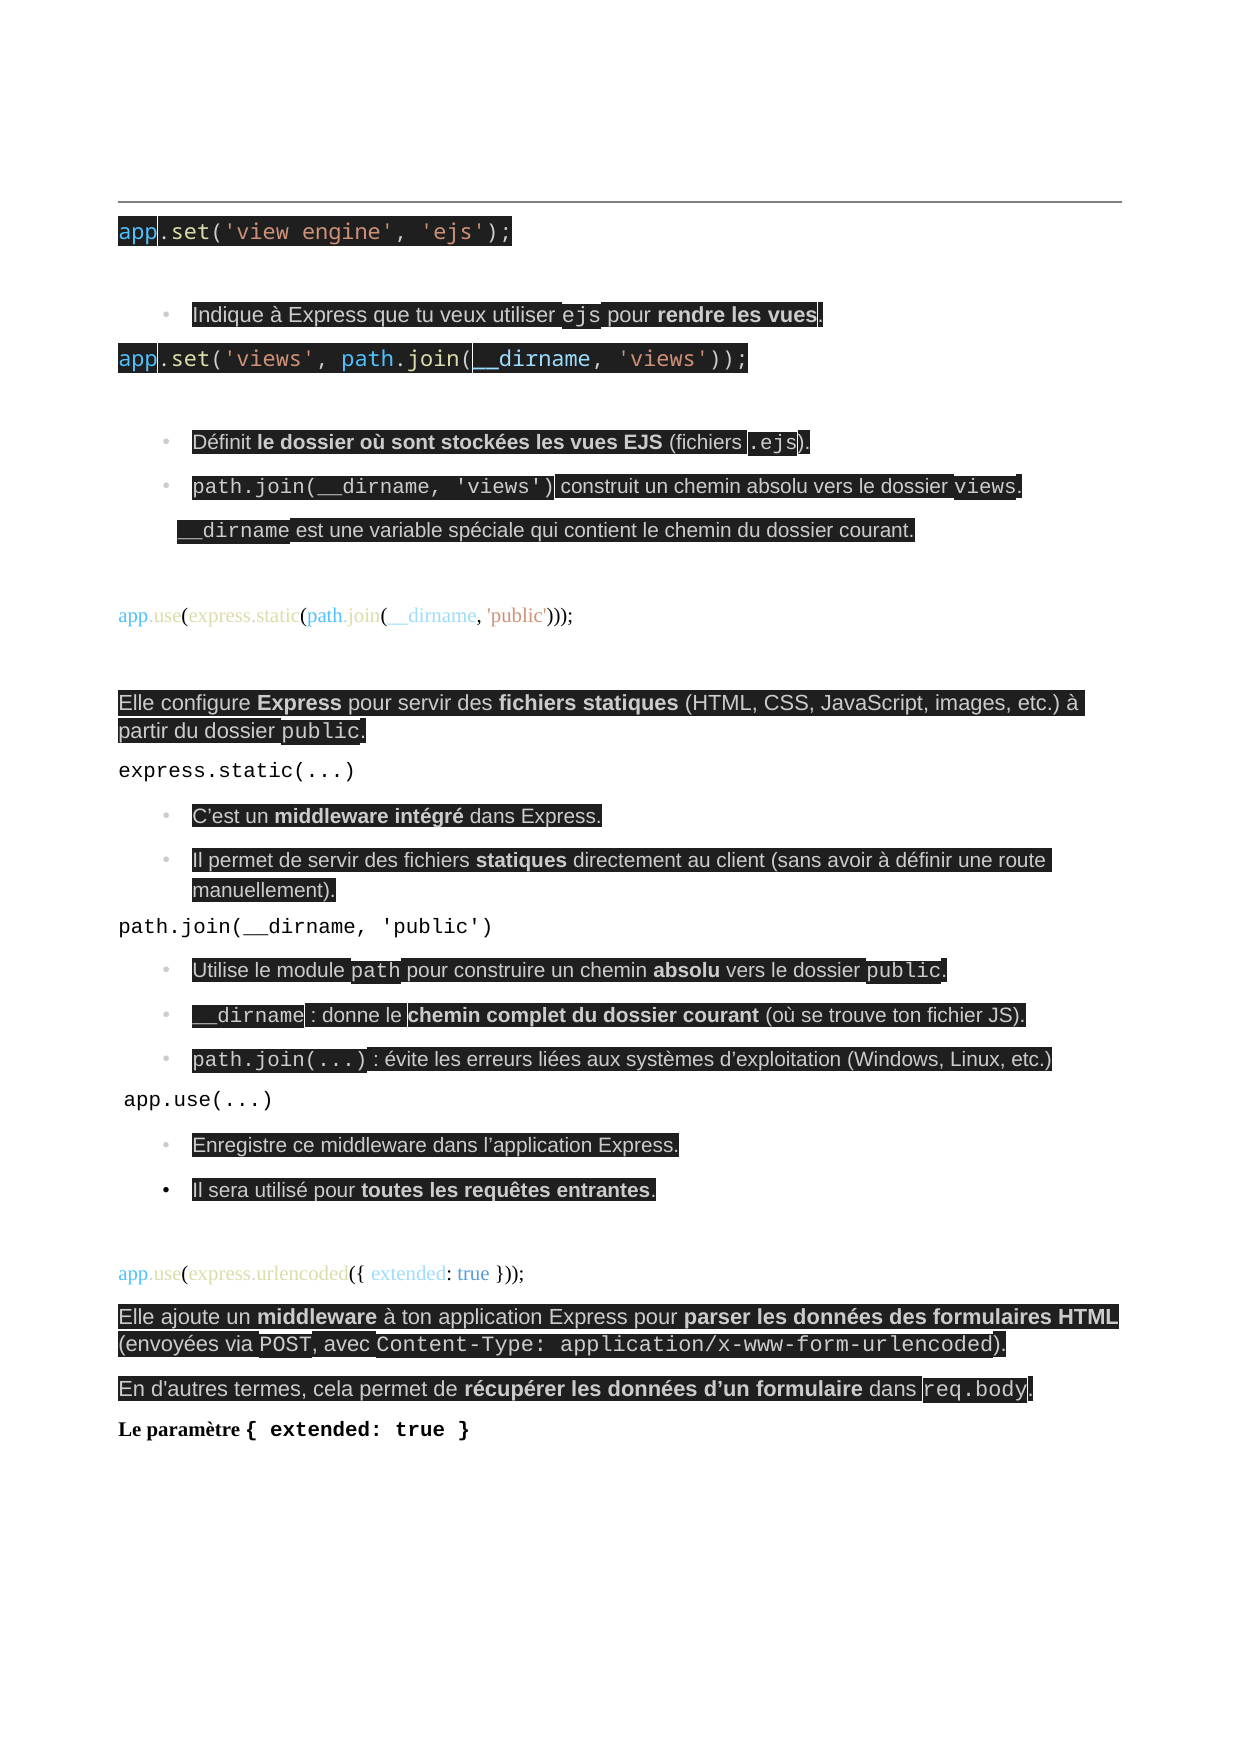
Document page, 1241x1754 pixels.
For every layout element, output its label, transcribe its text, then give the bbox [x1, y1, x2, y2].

list path.join(__dirname, 'views') construit un chemin absolu vers le dossier views. [162, 470, 1122, 500]
text app.use(...) [118, 1087, 1122, 1113]
text express.static(...) [118, 760, 1122, 783]
text app.set('views', path.join(__dirname, 'views')); [118, 343, 1122, 373]
list Utilise le module path pour construire un chemin absolu vers le dossier public. [162, 954, 1122, 984]
list Indique à Express que tu veux utiliser ejs pour rendre les vues. [162, 299, 1122, 329]
text Elle configure Express pour servir des fichiers statiques (HTML, CSS, JavaScript, images, etc.) à partir du dossier public. [118, 686, 1122, 745]
list Enregistre ce middleware dans l’application Express. [162, 1128, 1122, 1157]
list C’est un middleware intégré dans Express. [162, 798, 1122, 828]
list Définit le dossier où sont stockées les vues EJS (fichiers .ejs). [162, 426, 1122, 456]
text app.set('view engine', 'ejs'); [118, 216, 1122, 246]
list Il permet de servir des fichiers statiques directement au client (sans avoir à définir une route manuellement). [162, 842, 1122, 902]
text app.use(express.urlencoded({ extended: true })); [118, 1260, 1122, 1284]
text app.use(express.static(path.join(__dirname, 'public'))); [118, 603, 1122, 627]
text Elle ajoute un middleware à ton application Express pour parser les données des formulaires HTML (envoyées via POST, avec Content-Type: application/x-www-form-urlencoded). [118, 1299, 1122, 1358]
list path.join(...) : évite les erreurs liées aux systèmes d’exploitation (Windows, Linux, etc.) [162, 1043, 1122, 1073]
list Il sera utilisé pour toutes les requêtes entrantes. [162, 1172, 1122, 1202]
text __dirname est une variable spéciale qui contient le chemin du dossier courant. [177, 514, 1063, 544]
list __dirname : donne le chemin complet du dossier courant (où se trouve ton fichier JS). [162, 999, 1122, 1028]
text En d'autres termes, cela permet de récupérer les données d’un formulaire dans req.body. [118, 1373, 1122, 1403]
text Le paramètre { extended: true } [118, 1417, 1122, 1443]
text path.join(__dirname, 'public') [118, 916, 1122, 940]
